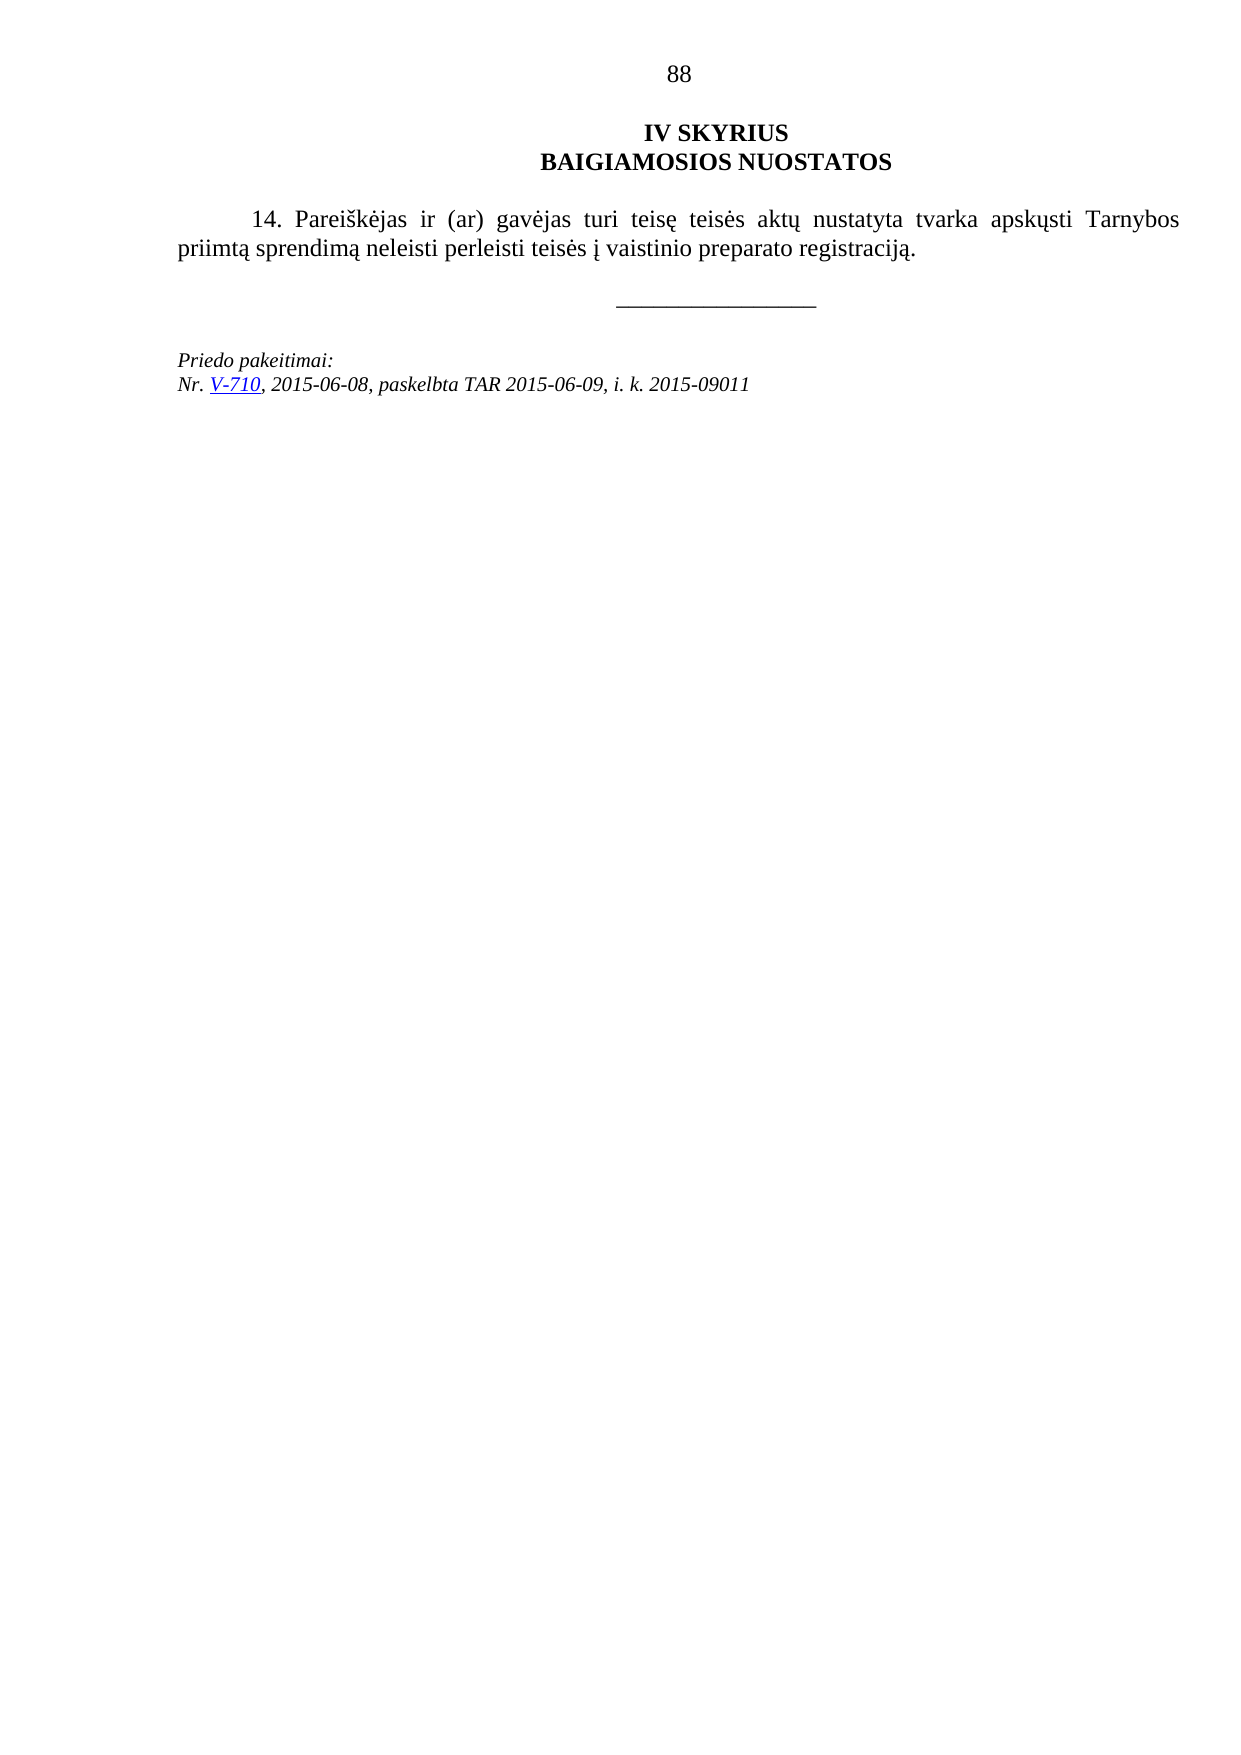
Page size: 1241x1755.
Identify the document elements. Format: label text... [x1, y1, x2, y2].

text 14. Pareiškėjas ir (ar) gavėjas turi teisę teisės aktų nustatyta tvarka apskųsti Tarnybos priimtą sprendimą neleisti perleisti teisės į vaistinio preparato registraciją. [177, 204, 1181, 262]
text BAIGIAMOSIOS NUOSTATOS [177, 147, 1181, 176]
text Nr. V-710, 2015-06-08, paskelbta TAR 2015-06-09, i. k. 2015-09011 [177, 372, 1181, 396]
text Priedo pakeitimai: [177, 348, 1181, 372]
text IV SKYRIUS [177, 118, 1181, 147]
text –––––––––––––––– [177, 291, 1181, 319]
